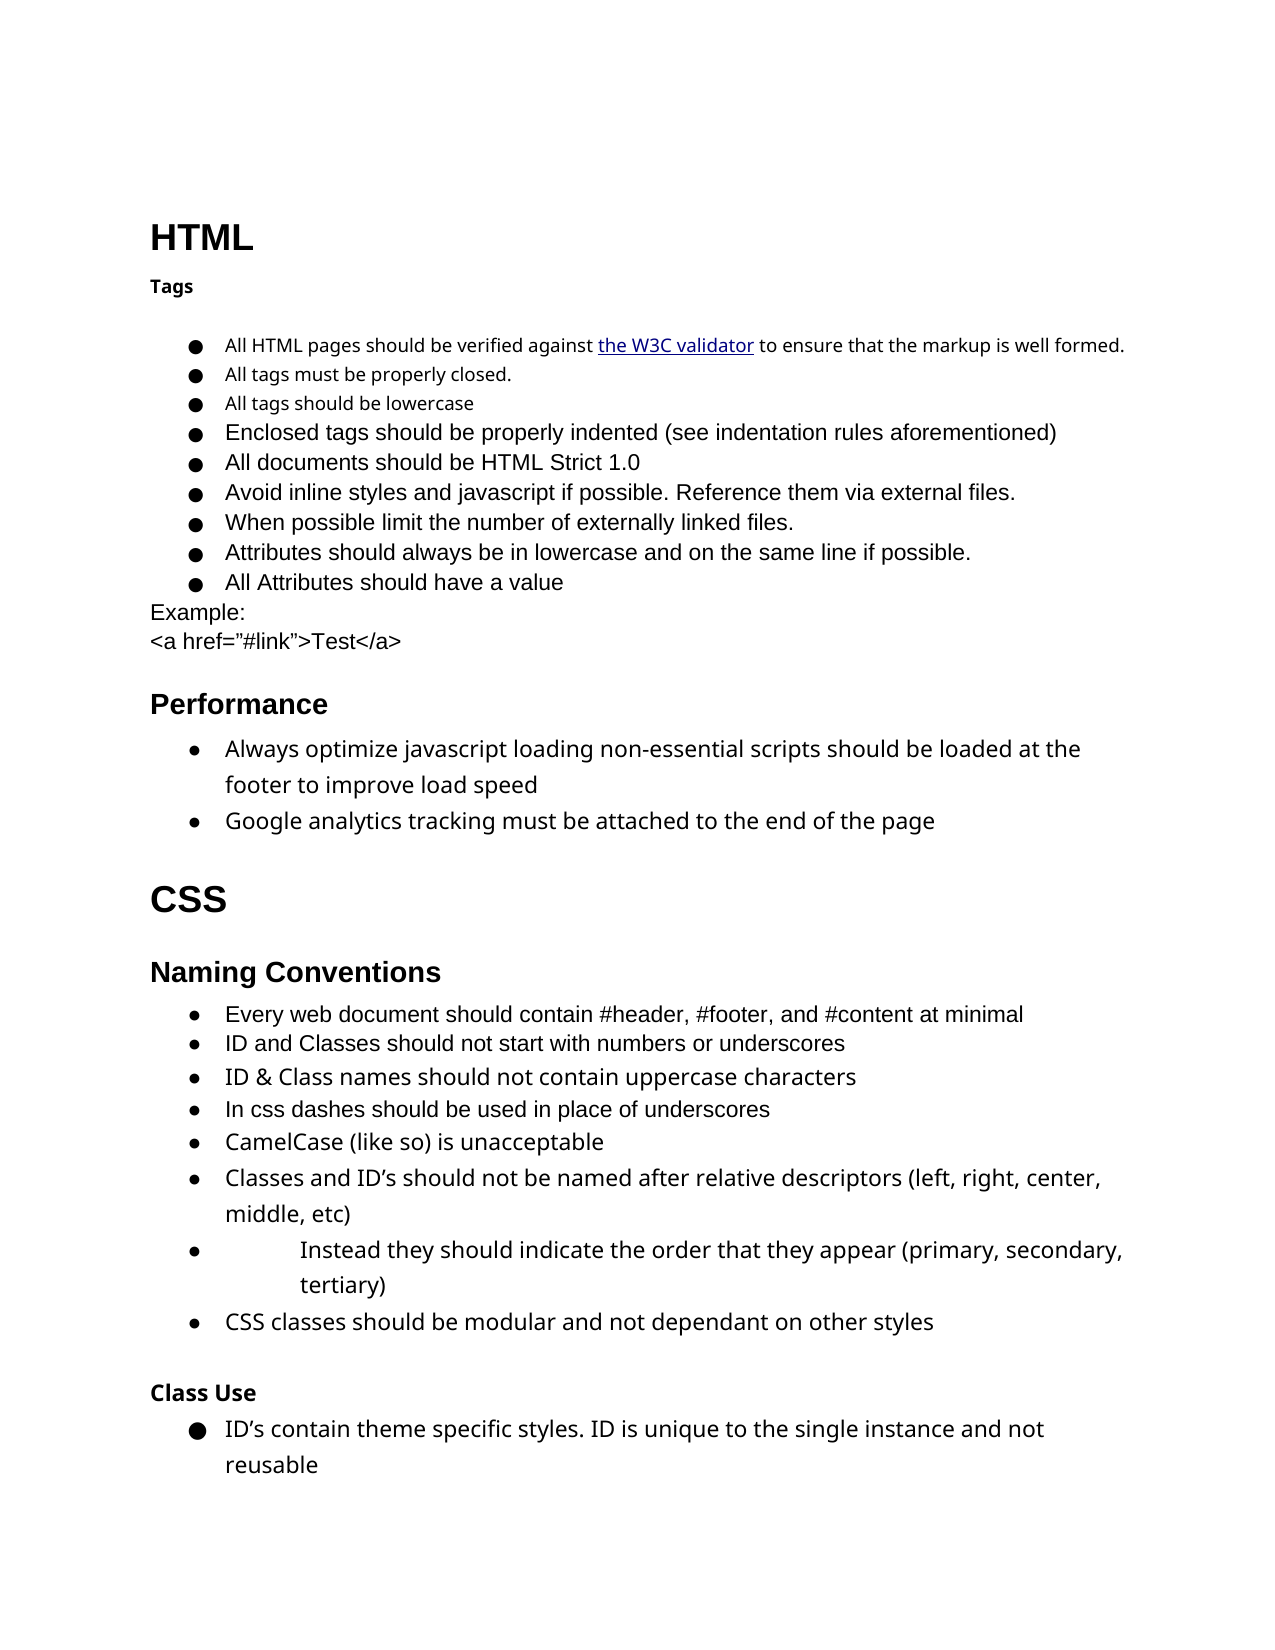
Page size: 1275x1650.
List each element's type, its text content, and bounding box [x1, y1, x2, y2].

list CamelCase (like so) is unacceptable [187, 1126, 1125, 1157]
list Google analytics tracking must be attached to the end of the page [187, 805, 1125, 836]
list In css dashes should be used in place of underscores [187, 1096, 1125, 1122]
list ID’s contain theme specific styles. ID is unique to the single instance and not reusable [187, 1413, 1125, 1480]
list When possible limit the number of externally linked files. [204, 510, 1125, 536]
list CSS classes should be modular and not dependant on other styles [187, 1305, 1125, 1337]
list All tags should be lowercase [204, 390, 1125, 416]
list Classes and ID’s should not be named after relative descriptors (left, right, center, middle, etc) [187, 1162, 1125, 1229]
list All Attributes should have a value [204, 570, 1125, 596]
list Instead they should indicate the order that they appear (primary, secondary, tertiary) [187, 1233, 1125, 1301]
list Always optimize javascript loading non-essential scripts should be loaded at the footer to improve load speed [187, 733, 1125, 801]
list ID & Class names should not contain uppercase characters [187, 1060, 1125, 1092]
list All documents should be HTML Strict 1.0 [204, 450, 1125, 476]
list Every web document should contain #header, #footer, and #content at minimal [187, 1002, 1125, 1027]
subtitle Naming Conventions [150, 956, 1125, 988]
list All tags must be properly closed. [204, 361, 1125, 387]
subtitle CSS [150, 879, 1125, 921]
subtitle Performance [150, 688, 1125, 720]
subtitle HTML [150, 217, 1125, 259]
list Enclosed tags should be properly indented (see indentation rules aforementioned) [204, 420, 1125, 446]
text Tags [150, 273, 1125, 299]
list ID and Classes should not start with numbers or underscores [187, 1031, 1125, 1057]
text <a href=”#link”>Test</a> [150, 629, 1125, 655]
text Class Use [150, 1377, 1125, 1408]
list Avoid inline styles and javascript if possible. Reference them via external files. [204, 480, 1125, 506]
text Example: [150, 600, 1125, 625]
list Attributes should always be in lowercase and on the same line if possible. [204, 540, 1125, 566]
list All HTML pages should be verified against the W3C validator to ensure that the markup is well formed. [204, 332, 1125, 357]
